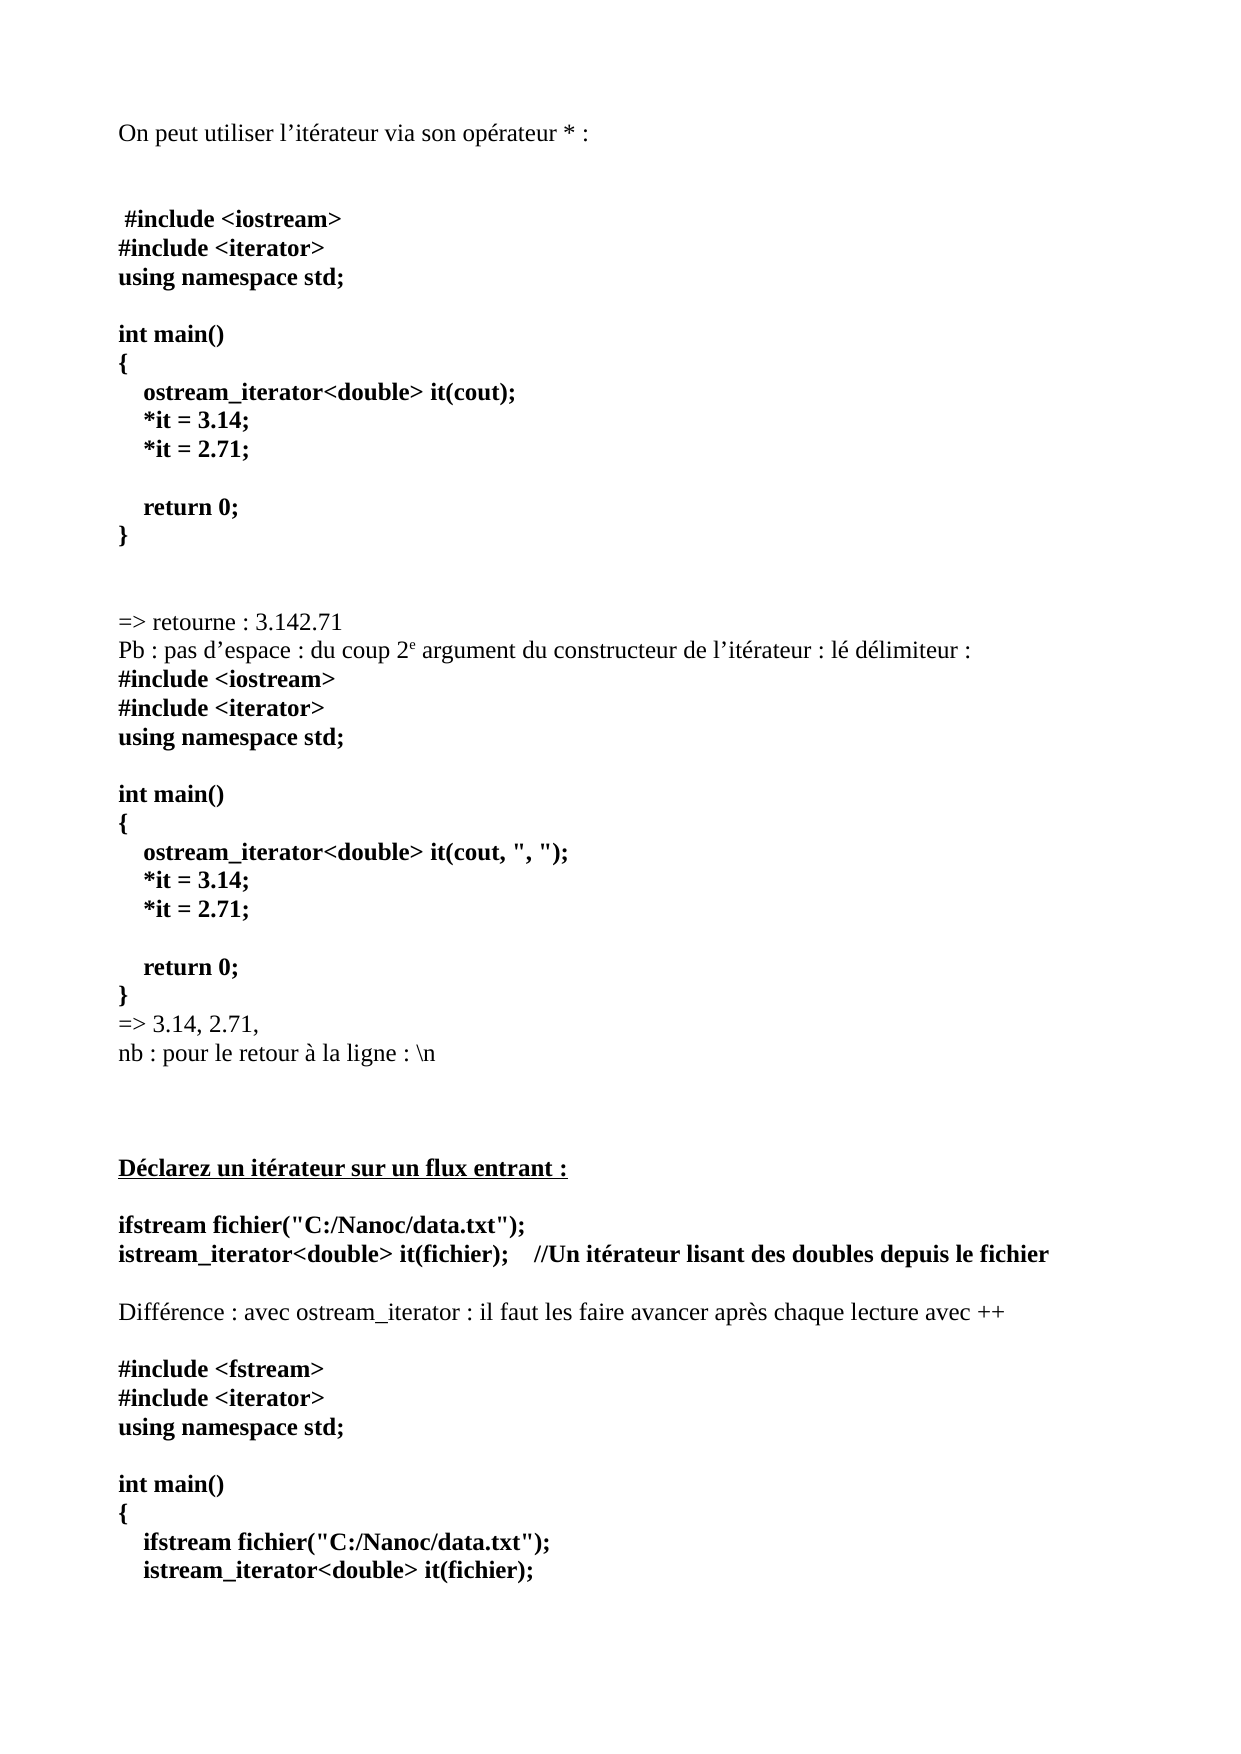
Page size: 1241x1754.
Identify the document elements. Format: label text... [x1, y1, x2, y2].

text } [118, 521, 1122, 549]
text On peut utiliser l’itérateur via son opérateur * : [118, 118, 1122, 147]
text { [118, 808, 1122, 837]
text return 0; [118, 952, 1122, 981]
text ostream_iterator<double> it(cout); [118, 377, 1122, 406]
text int main() [118, 1469, 1122, 1498]
text int main() [118, 779, 1122, 808]
text int main() [118, 319, 1122, 348]
text { [118, 348, 1122, 377]
text => 3.14, 2.71, [118, 1009, 1122, 1038]
text nb : pour le retour à la ligne : \n [118, 1038, 1122, 1067]
text *it = 2.71; [118, 894, 1122, 923]
text #include <iterator> [118, 1383, 1122, 1412]
text Pb : pas d’espace : du coup 2e argument du constructeur de l’itérateur : lé délimiteur : [118, 636, 1122, 664]
text ifstream fichier("C:/Nanoc/data.txt"); [118, 1211, 1122, 1239]
text #include <iterator> [118, 233, 1122, 262]
text #include <iostream> [118, 204, 1122, 233]
text istream_iterator<double> it(fichier); //Un itérateur lisant des doubles depuis le fichier [118, 1239, 1122, 1268]
text using namespace std; [118, 722, 1122, 751]
text #include <fstream> [118, 1354, 1122, 1383]
text istream_iterator<double> it(fichier); [118, 1556, 1122, 1584]
text using namespace std; [118, 1412, 1122, 1441]
text #include <iostream> [118, 664, 1122, 693]
text Différence : avec ostream_iterator : il faut les faire avancer après chaque lecture avec ++ [118, 1297, 1122, 1326]
text { [118, 1498, 1122, 1527]
text Déclarez un itérateur sur un flux entrant : [118, 1153, 1122, 1182]
text ostream_iterator<double> it(cout, ", "); [118, 837, 1122, 866]
text ifstream fichier("C:/Nanoc/data.txt"); [118, 1527, 1122, 1556]
text #include <iterator> [118, 693, 1122, 722]
text return 0; [118, 492, 1122, 521]
text => retourne : 3.142.71 [118, 607, 1122, 636]
text using namespace std; [118, 262, 1122, 291]
text *it = 3.14; [118, 406, 1122, 434]
text *it = 3.14; [118, 866, 1122, 894]
text } [118, 981, 1122, 1009]
text *it = 2.71; [118, 434, 1122, 463]
